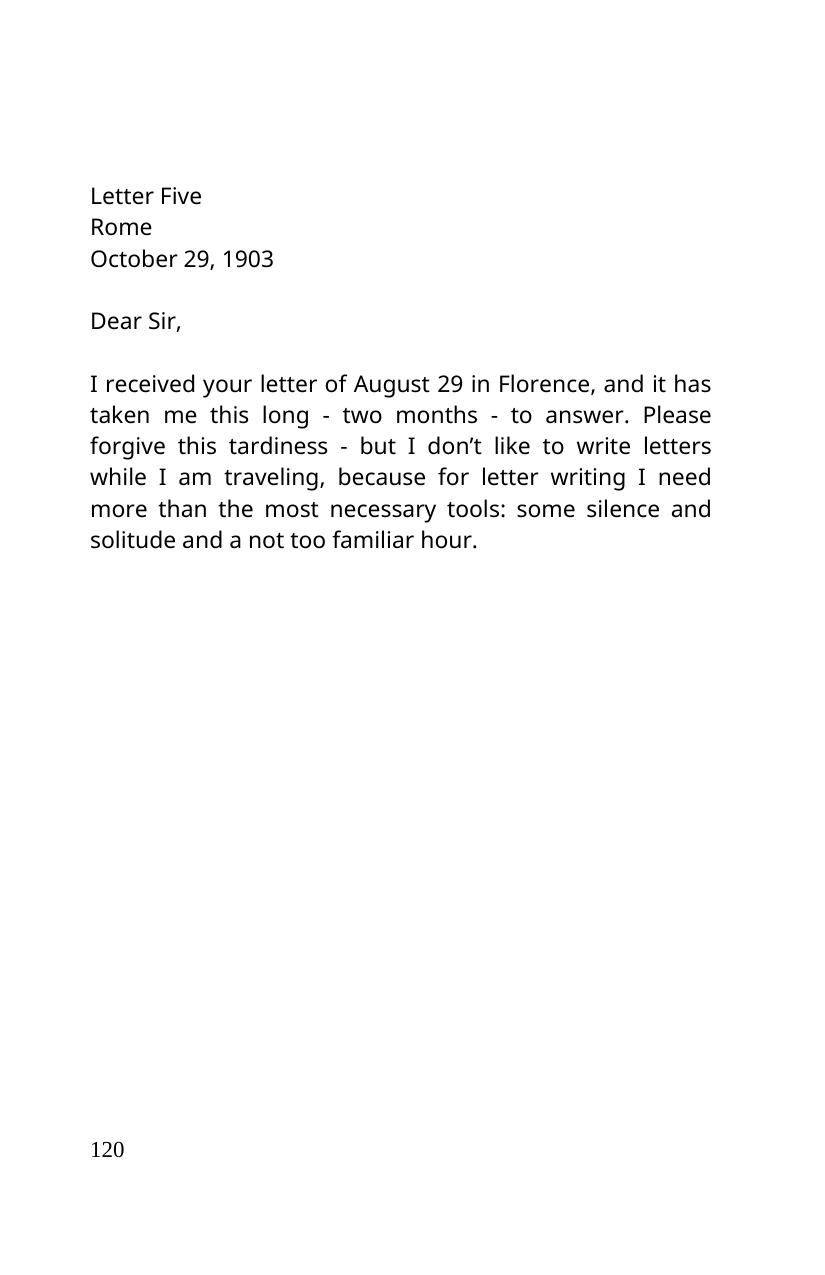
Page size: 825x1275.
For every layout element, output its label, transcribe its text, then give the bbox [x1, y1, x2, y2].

text Dear Sir, [90, 305, 712, 336]
text Letter Five [90, 180, 712, 211]
text Rome [90, 211, 712, 242]
text I received your letter of August 29 in Florence, and it has taken me this long - two months - to answer. Please forgive this tardiness - but I don’t like to write letters while I am traveling, because for letter writing I need more than the most necessary tools: some silence and solitude and a not too familiar hour. [90, 367, 712, 555]
text October 29, 1903 [90, 242, 712, 274]
